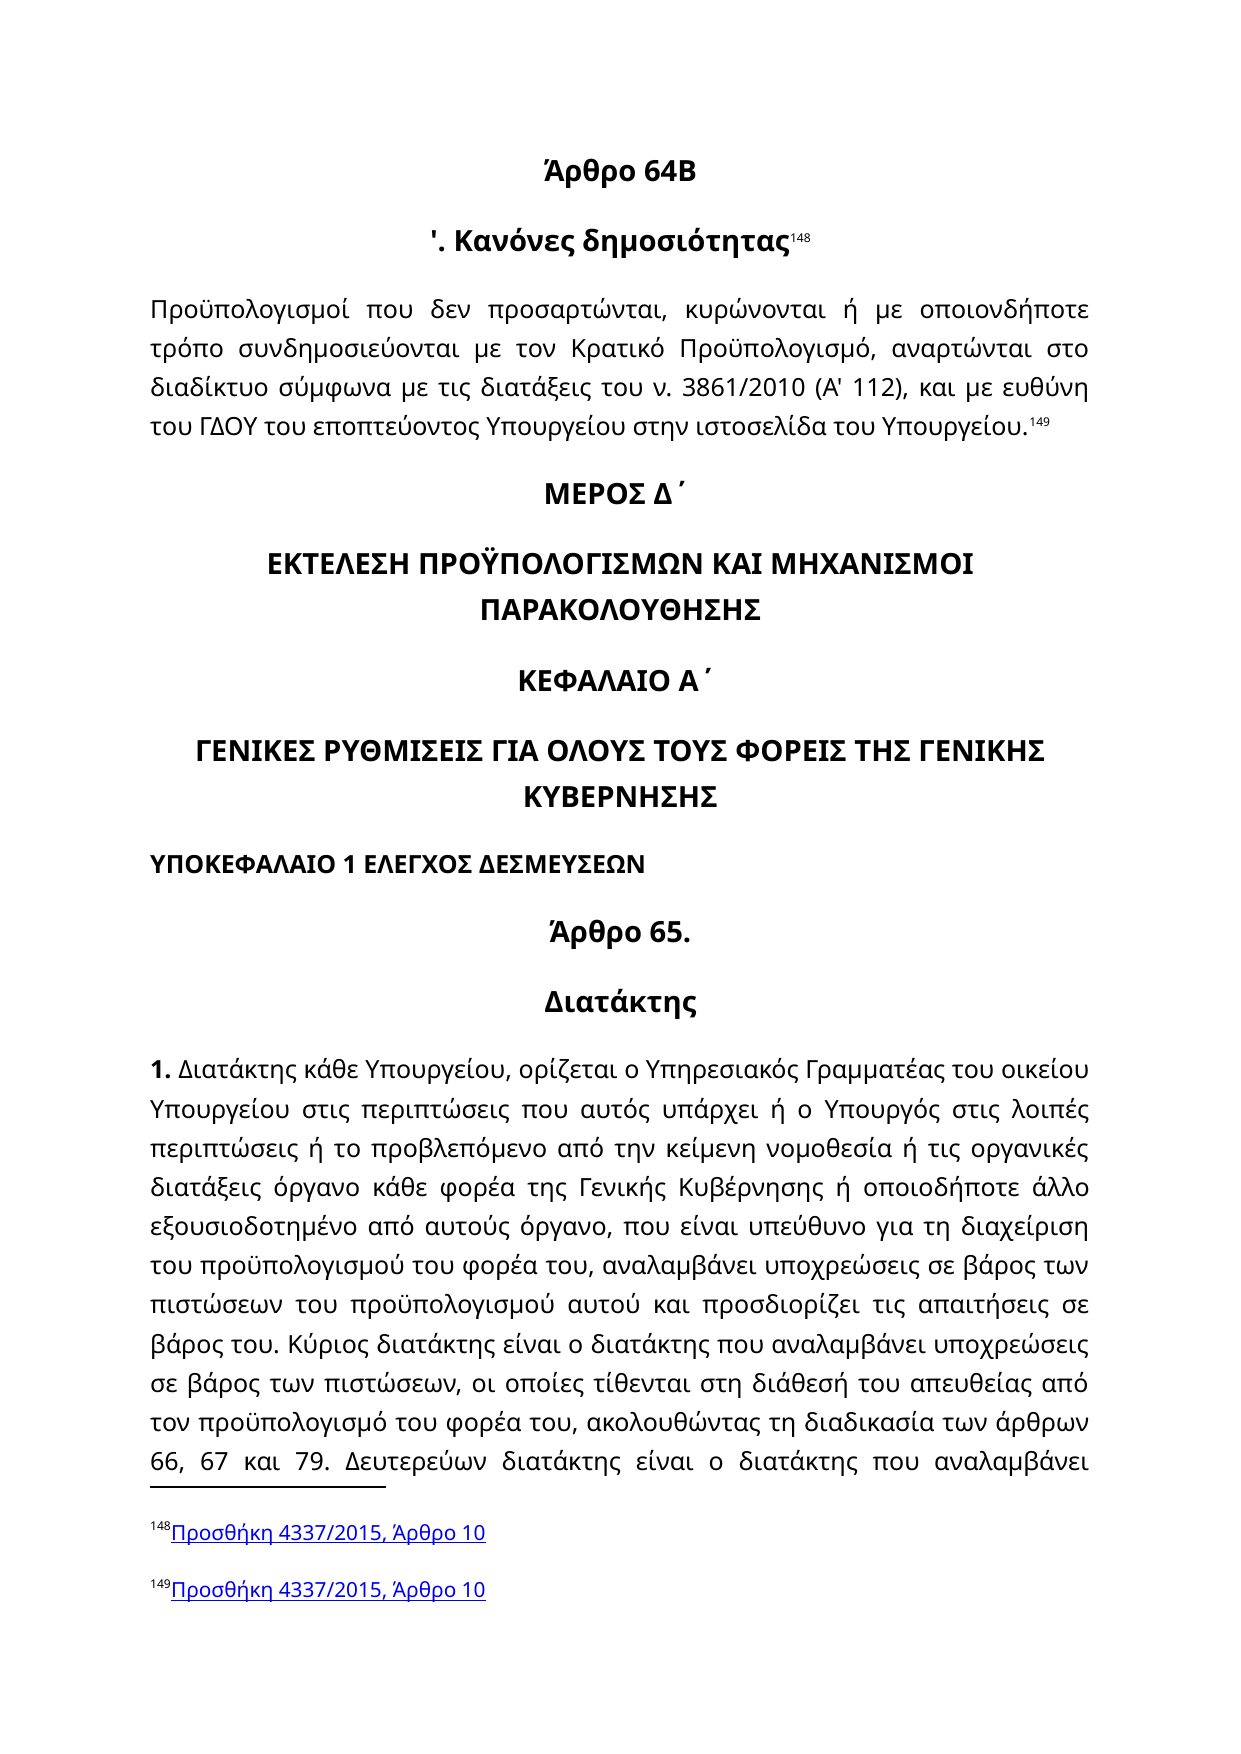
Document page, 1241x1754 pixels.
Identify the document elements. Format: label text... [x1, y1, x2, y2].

text Προσθήκη 4337/2015, Άρθρο 10 [150, 1576, 1090, 1604]
subtitle Διατάκτης [150, 981, 1090, 1021]
text ΥΠΟΚΕΦΑΛΑΙΟ 1 ΕΛΕΓΧΟΣ ΔΕΣΜΕΥΣΕΩΝ [150, 847, 1090, 881]
subtitle ΓΕΝΙΚΕΣ ΡΥΘΜΙΣΕΙΣ ΓΙΑ ΟΛΟΥΣ ΤΟΥΣ ΦΟΡΕΙΣ ΤΗΣ ΓΕΝΙΚΗΣ ΚΥΒΕΡΝΗΣΗΣ [150, 730, 1090, 816]
text 1. Διατάκτης κάθε Υπουργείου, ορίζεται ο Υπηρεσιακός Γραμματέας του οικείου Υπουργείου στις περιπτώσεις που αυτός υπάρχει ή ο Υπουργός στις λοιπές περιπτώσεις ή το προβλεπόμενο από την κείμενη νομοθεσία ή τις οργανικές διατάξεις όργανο κάθε φορέα της Γενικής Κυβέρνησης ή οποιοδήποτε άλλο εξουσιοδοτημένο από αυτούς όργανο, που είναι υπεύθυνο για τη διαχείριση του προϋπολογισμού του φορέα του, αναλαμβάνει υποχρεώσεις σε βάρος των πιστώσεων του προϋπολογισμού αυτού και προσδιορίζει τις απαιτήσεις σε βάρος του. Κύριος διατάκτης είναι ο διατάκτης που αναλαμβάνει υποχρεώσεις σε βάρος των πιστώσεων, οι οποίες τίθενται στη διάθεσή του απευθείας από τον προϋπολογισμό του φορέα του, ακολουθώντας τη διαδικασία των άρθρων 66, 67 και 79. Δευτερεύων διατάκτης είναι ο διατάκτης που αναλαμβάνει [150, 1052, 1090, 1478]
subtitle ΜΕΡΟΣ Δ΄ [150, 473, 1090, 513]
subtitle ΕΚΤΕΛΕΣΗ ΠΡΟΫΠΟΛΟΓΙΣΜΩΝ ΚΑΙ ΜΗΧΑΝΙΣΜΟΙ ΠΑΡΑΚΟΛΟΥΘΗΣΗΣ [150, 543, 1090, 629]
text Προϋπολογισμοί που δεν προσαρτώνται, κυρώνονται ή με οποιονδήποτε τρόπο συνδημοσιεύονται με τον Κρατικό Προϋπολογισμό, αναρτώνται στο διαδίκτυο σύμφωνα με τις διατάξεις του ν. 3861/2010 (Α' 112), και με ευθύνη του ΓΔΟΥ του εποπτεύοντος Υπουργείου στην ιστοσελίδα του Υπουργείου. [150, 291, 1090, 443]
subtitle ΚΕΦΑΛΑΙΟ Α΄ [150, 660, 1090, 699]
subtitle '. Κανόνες δημοσιότητας [150, 221, 1090, 260]
subtitle Άρθρο 64Β [150, 150, 1090, 190]
subtitle Άρθρο 65. [150, 911, 1090, 951]
text Προσθήκη 4337/2015, Άρθρο 10 [150, 1518, 1090, 1546]
